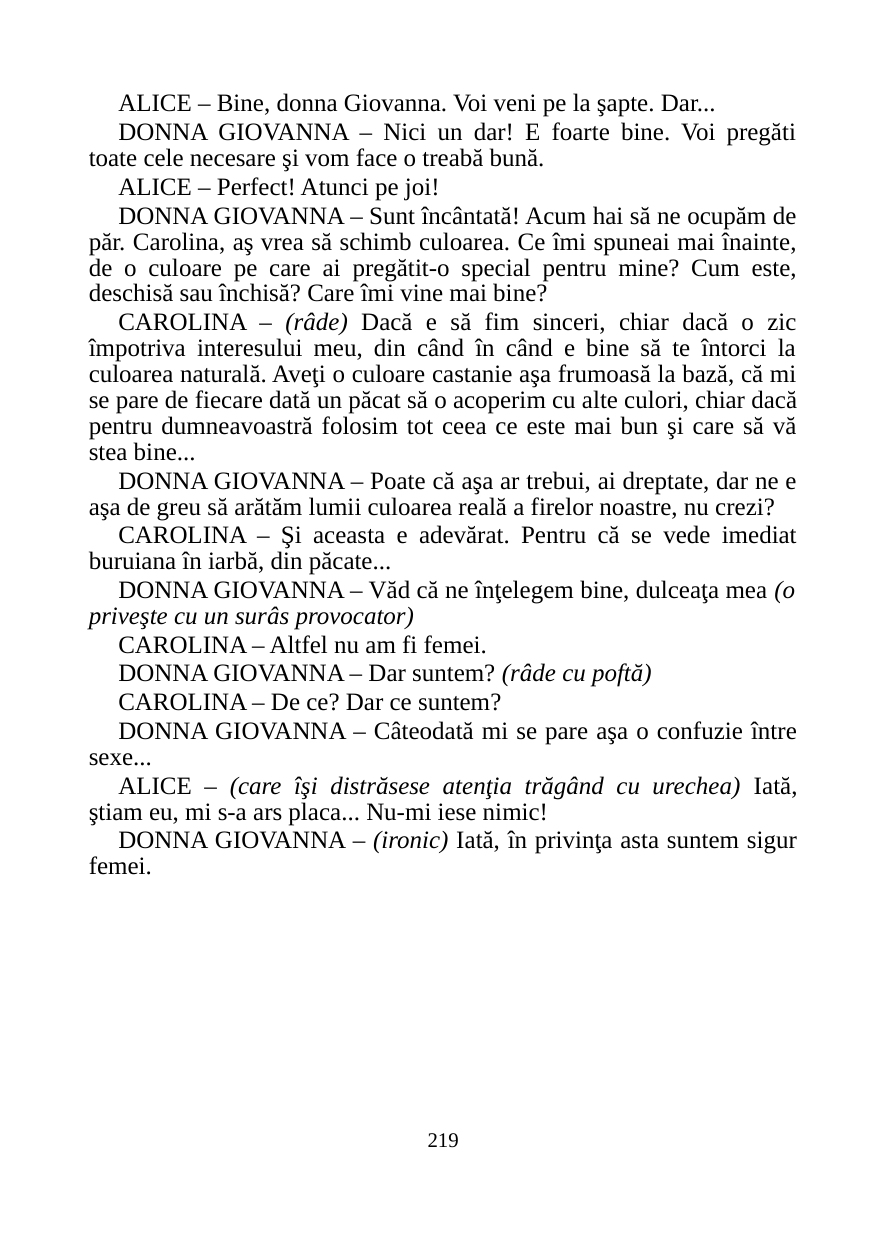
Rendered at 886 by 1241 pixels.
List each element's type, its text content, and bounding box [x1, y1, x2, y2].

text ALICE – Perfect! Atunci pe joi! [88, 172, 797, 201]
text DONNA GIOVANNA – Poate că aşa ar trebui, ai dreptate, dar ne e aşa de greu să arătăm lumii culoarea reală a firelor noastre, nu crezi? [88, 466, 797, 520]
text DONNA GIOVANNA – Nici un dar! E foarte bine. Voi pregăti toate cele necesare şi vom face o treabă bună. [88, 117, 797, 172]
text DONNA GIOVANNA – Văd că ne înţelegem bine, dulceaţa mea (o priveşte cu un surâs provocator) [88, 575, 797, 630]
text CAROLINA – De ce? Dar ce suntem? [88, 687, 797, 716]
text CAROLINA – (râde) Dacă e să fim sinceri, chiar dacă o zic împotriva interesului meu, din când în când e bine să te întorci la culoarea naturală. Aveţi o culoare castanie aşa frumoasă la bază, că mi se pare de fiecare dată un păcat să o acoperim cu alte culori, chiar dacă pentru dumneavoastră folosim tot ceea ce este mai bun şi care să vă stea bine... [88, 307, 797, 466]
text DONNA GIOVANNA – Câteodată mi se pare aşa o confuzie între sexe... [88, 716, 797, 771]
text CAROLINA – Altfel nu am fi femei. [88, 630, 797, 658]
text ALICE – (care îşi distrăsese atenţia trăgând cu urechea) Iată, ştiam eu, mi s-a ars placa... Nu-mi iese nimic! [88, 771, 797, 825]
text DONNA GIOVANNA – (ironic) Iată, în privinţa asta suntem sigur femei. [88, 825, 797, 880]
text DONNA GIOVANNA – Sunt încântată! Acum hai să ne ocupăm de păr. Carolina, aş vrea să schimb culoarea. Ce îmi spuneai mai înainte, de o culoare pe care ai pregătit-o special pentru mine? Cum este, deschisă sau închisă? Care îmi vine mai bine? [88, 201, 797, 307]
text CAROLINA – Şi aceasta e adevărat. Pentru că se vede imediat buruiana în iarbă, din păcate... [88, 520, 797, 575]
text ALICE – Bine, donna Giovanna. Voi veni pe la şapte. Dar... [88, 88, 797, 117]
text DONNA GIOVANNA – Dar suntem? (râde cu poftă) [88, 658, 797, 687]
